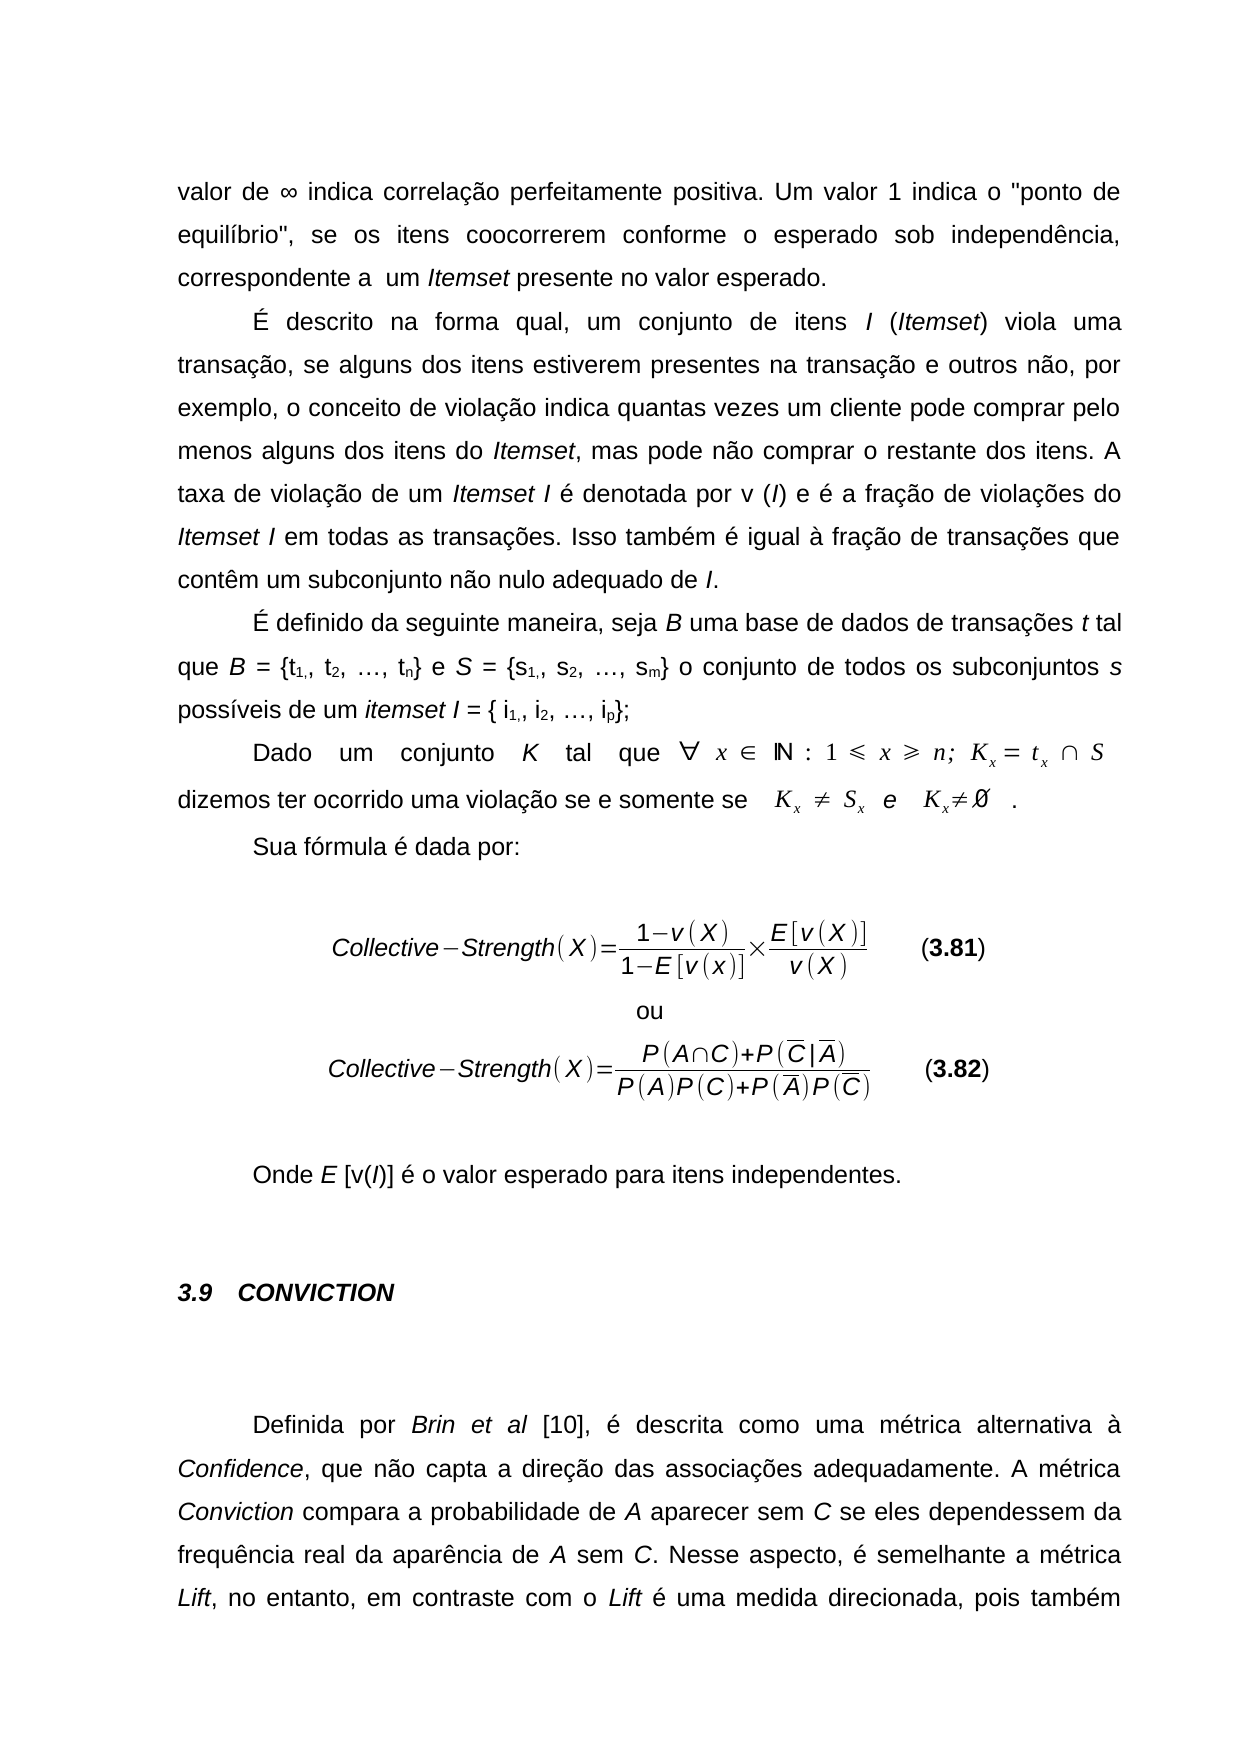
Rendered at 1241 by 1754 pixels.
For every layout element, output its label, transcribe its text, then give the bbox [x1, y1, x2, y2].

text ou [177, 996, 1122, 1024]
text É definido da seguinte maneira, seja B uma base de dados de transações t tal que B = {t1,, t2, …, tn} e S = {s1,, s2, …, sm} o conjunto de todos os subconjuntos s possíveis de um itemset I = { i1,, i2, …, ip}; [177, 608, 1122, 723]
text Dado um conjunto K tal que dizemos ter ocorrido uma violação se e somente se e . [177, 738, 1122, 817]
subtitle CONVICTION [177, 1278, 1122, 1307]
text Definida por Brin et al [10], é descrita como uma métrica alternativa à Confidence, que não capta a direção das associações adequadamente. A métrica Conviction compara a probabilidade de A aparecer sem C se eles dependessem da frequência real da aparência de A sem C. Nesse aspecto, é semelhante a métrica Lift, no entanto, em contraste com o Lift é uma medida direcionada, pois também [177, 1411, 1122, 1612]
text Sua fórmula é dada por: [177, 832, 1122, 860]
text Onde E [v(I)] é o valor esperado para itens independentes. [177, 1160, 1122, 1189]
text (3.81) [177, 918, 1122, 981]
text valor de ∞ indica correlação perfeitamente positiva. Um valor 1 indica o "ponto de equilíbrio", se os itens coocorrerem conforme o esperado sob independência, correspondente a um Itemset presente no valor esperado. [177, 177, 1122, 292]
text (3.82) [177, 1039, 1122, 1102]
text É descrito na forma qual, um conjunto de itens I (Itemset) viola uma transação, se alguns dos itens estiverem presentes na transação e outros não, por exemplo, o conceito de violação indica quantas vezes um cliente pode comprar pelo menos alguns dos itens do Itemset, mas pode não comprar o restante dos itens. A taxa de violação de um Itemset I é denotada por v (I) e é a fração de violações do Itemset I em todas as transações. Isso também é igual à fração de transações que contêm um subconjunto não nulo adequado de I. [177, 307, 1122, 594]
